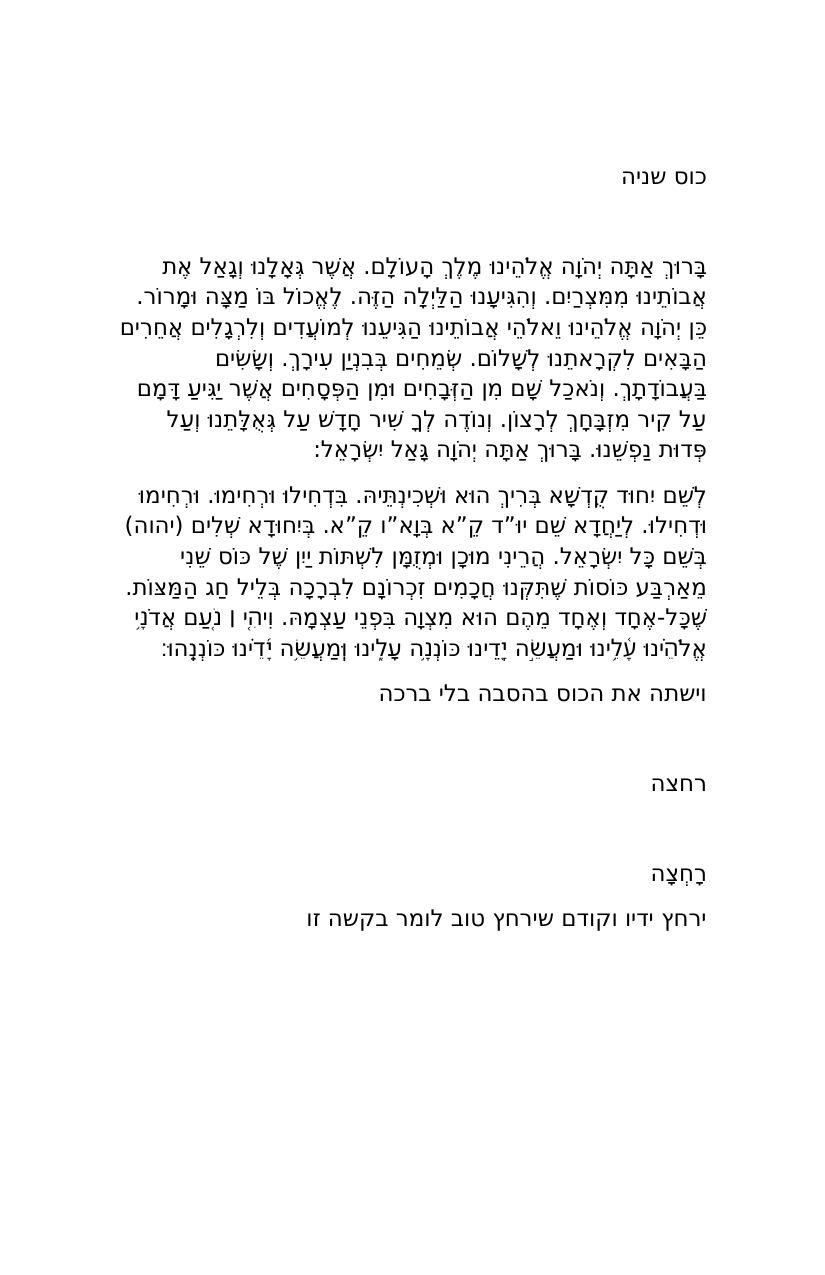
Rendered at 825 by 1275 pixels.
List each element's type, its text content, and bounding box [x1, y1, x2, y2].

text רָחְצָה [118, 860, 707, 887]
text בָּרוּךְ אַתָּה יְהֹוָה אֱלֹהֵינוּ מֶלֶךְ הָעוֹלָם. אֲשֶׁר גְּאָלָנוּ וְגָאַל אֶת אֲבוֹתֵינוּ מִמִּצְרַיִם. וְהִגִּיעָנוּ הַלַּיְלָה הַזֶּה. לֶאֱכוֹל בּוֹ מַצָּה וּמָרוֹר. כֵּן יְהֹוָה אֱלֹהֵינוּ וֵאלֹהֵי אֲבוֹתֵינוּ הַגִּיעֵנוּ לְמוֹעֲדִים וְלִרְגָלִים אֲחֵרִים הַבָּאִים לִקְרָאתֵנוּ לְשָׁלוֹם. שְׂמֵחִים בְּבִנְיַן עִירָךְ. וְשָׂשִׂים בַּעֲבוֹדָתָךְ. וְנֹאכַל שָׁם מִן הַזְּבָחִים וּמִן הַפְּסָחִים אֲשֶׁר יַגִּיעַ דָּמָם עַל קִיר מִזְבָּחָךְ לְרָצוֹן. וְנוֹדֶה לְךָ שִׁיר חָדָשׁ עַל גְּאֻלָּתֵנוּ וְעַל פְּדוּת נַפְשֵׁנוּ. בָּרוּךְ אַתָּה יְהֹוָה גָּאַל יִשְׂרָאֵל: [118, 253, 707, 463]
text וישתה את הכוס בהסבה בלי ברכה [118, 680, 707, 707]
text רחצה [118, 770, 707, 797]
text לְשֵׁם יִחוּד קֻדְשָׁא בְּרִיךְ הוּא וּשְׁכִינְתֵּיהּ. בִּדְחִילוּ וּרְחִימוּ. וּרְחִימוּ וּדְחִילוּ. לְיַחֲדָא שֵׁם יוּ”ד קֵ”א בְּוָא”ו קֵ”א. בְּיִחוּדָא שְׁלִים (יהוה) בְּשֵׁם כָּל יִשְׂרָאֵל. הֲרֵינִי מוּכָן וּמְזֻמָּן לִשְׁתּוֹת יַיִן שֶׁל כּוֹס שֵׁנִי מֵאַרְבַּע כּוֹסוֹת שֶׁתִּקְּנוּ חֲכָמִים זִכְרוֹנָם לִבְרָכָה בְּלֵיל חַג הַמַּצּוֹת. שֶׁכָּל-אֶחָד וְאֶחָד מֵהֶם הוּא מִצְוָה בִּפְנֵי עַצְמָהּ. וִיהִ֤י ׀ נֹ֤עַם אֲדֹנָ֥י אֱלֹהֵ֗ינוּ עָ֫לֵ֥ינוּ וּמַעֲשֵׂ֣ה יָ֭דֵינוּ כּוֹנְנָ֥ה עָלֵ֑ינוּ וּֽמַעֲשֵׂ֥ה יָ֝דֵ֗ינוּ כּוֹנְנֵֽהוּ׃ [118, 482, 707, 662]
text ירחץ ידיו וקודם שירחץ טוב לומר בקשה זו [118, 905, 707, 932]
text כוס שניה [118, 163, 707, 189]
